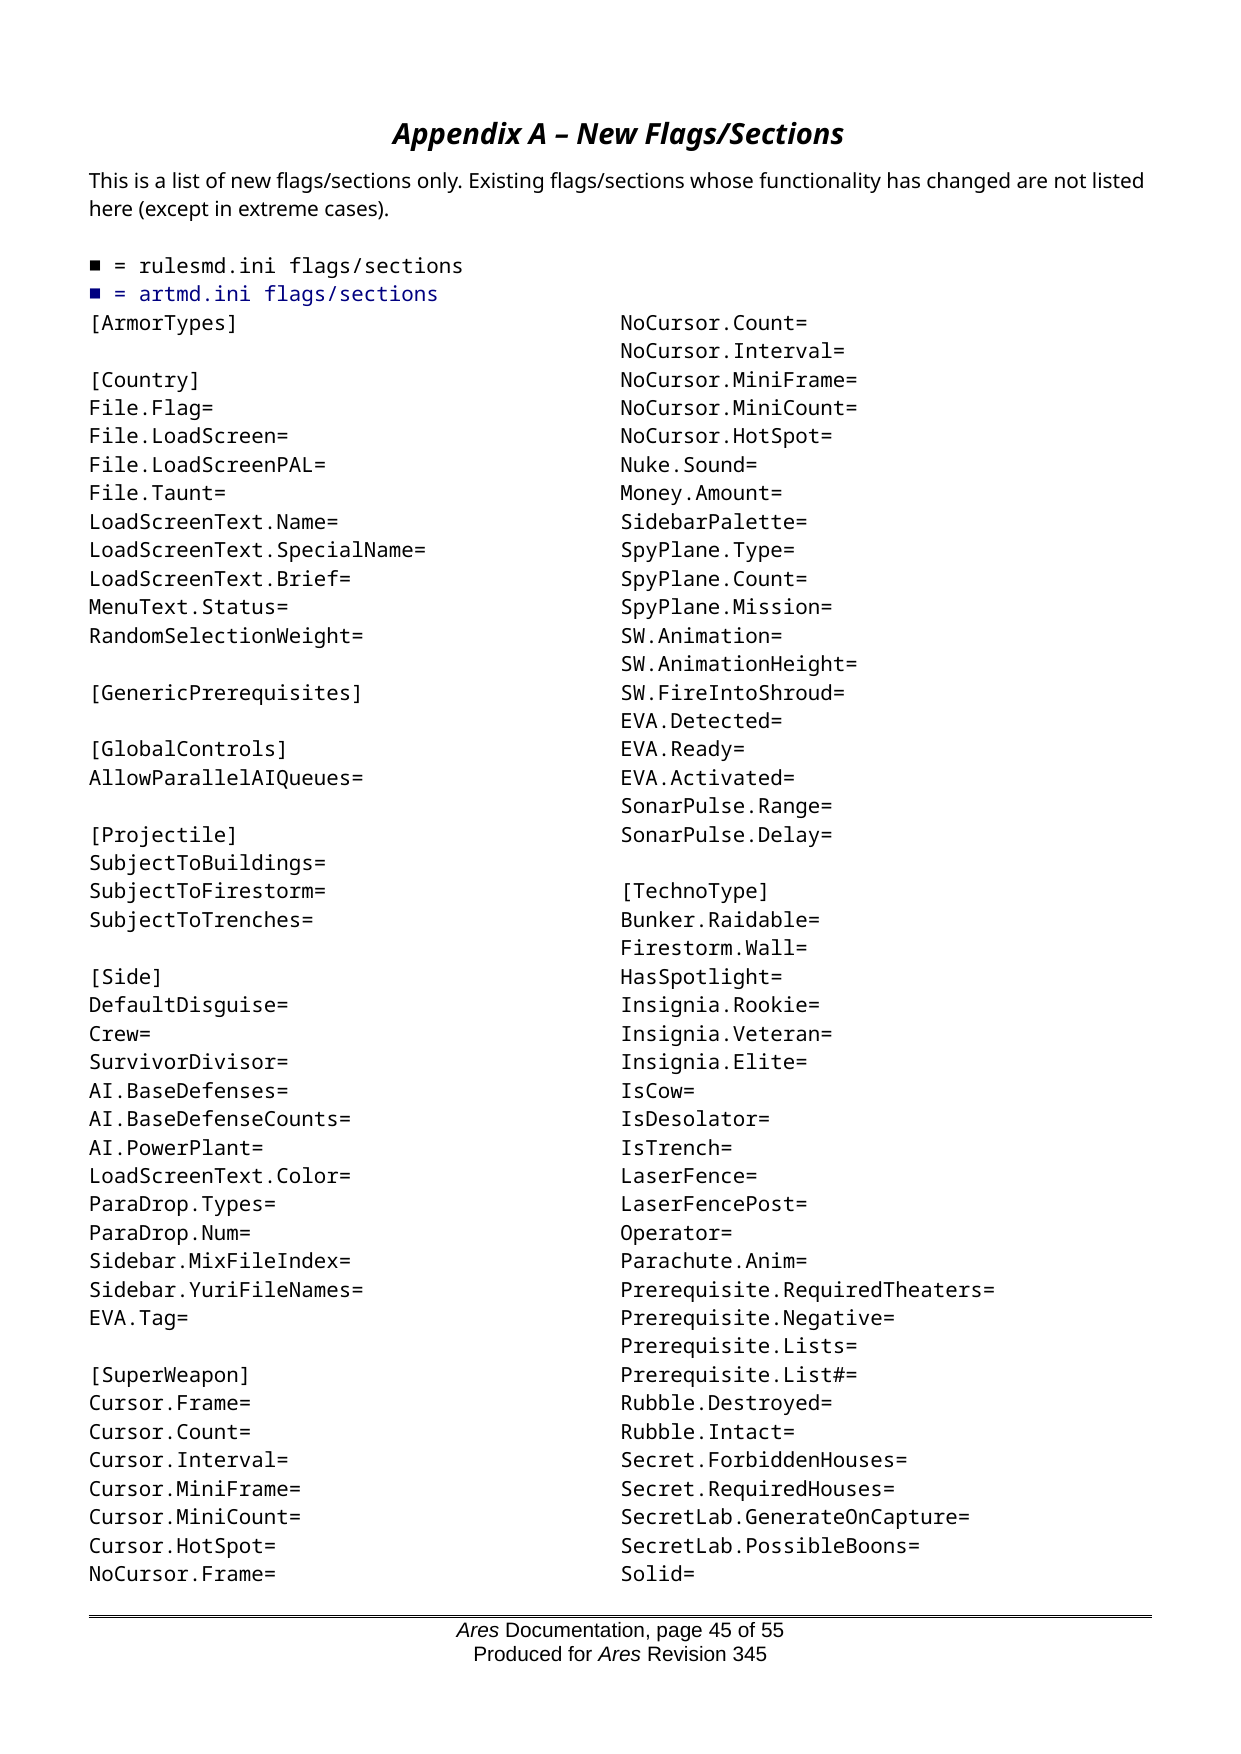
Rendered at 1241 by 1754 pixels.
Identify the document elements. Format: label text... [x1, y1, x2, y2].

text Rubble.Intact= [620, 1417, 1152, 1445]
text ■ = artmd.ini flags/sections [88, 279, 1152, 308]
text SpyPlane.Type= [620, 535, 1152, 564]
text Firestorm.Wall= [620, 933, 1152, 962]
text Insignia.Elite= [620, 1047, 1152, 1076]
text SecretLab.PossibleBoons= Solid= [620, 1531, 1152, 1588]
text Insignia.Veteran= [620, 1019, 1152, 1047]
text SpyPlane.Count= [620, 564, 1152, 592]
text LaserFencePost= Operator= [620, 1189, 1152, 1246]
text Insignia.Rookie= [620, 990, 1152, 1019]
text [Country] File.Flag= File.LoadScreen= File.LoadScreenPAL= File.Taunt= LoadScreenText.Name= LoadScreenText.SpecialName= LoadScreenText.Brief= MenuText.Status= RandomSelectionWeight= [88, 365, 620, 649]
text IsCow= [620, 1076, 1152, 1104]
text NoCursor.Count= NoCursor.Interval= NoCursor.MiniFrame= NoCursor.MiniCount= NoCursor.HotSpot= [620, 308, 1152, 450]
text SecretLab.GenerateOnCapture= [620, 1502, 1152, 1531]
text Parachute.Anim= Prerequisite.RequiredTheaters= Prerequisite.Negative= Prerequisite.Lists= Prerequisite.List#= Rubble.Destroyed= [620, 1246, 1152, 1417]
text HasSpotlight= [620, 962, 1152, 990]
text SpyPlane.Mission= SW.Animation= SW.AnimationHeight= SW.FireIntoShroud= EVA.Detected= EVA.Ready= EVA.Activated= SonarPulse.Range= SonarPulse.Delay= [620, 592, 1152, 848]
text [SuperWeapon] Cursor.Frame= Cursor.Count= Cursor.Interval= Cursor.MiniFrame= Cursor.MiniCount= Cursor.HotSpot= NoCursor.Frame= [88, 1360, 620, 1588]
text This is a list of new flags/sections only. Existing flags/sections whose functionality has changed are not listed here (except in extreme cases). [88, 166, 1152, 223]
text LaserFence= [620, 1161, 1152, 1189]
text [GenericPrerequisites] [88, 678, 620, 706]
text [GlobalControls] AllowParallelAIQueues= [Projectile] SubjectToBuildings= SubjectToFirestorm= SubjectToTrenches= [88, 734, 620, 933]
text Secret.ForbiddenHouses= [620, 1445, 1152, 1474]
text Secret.RequiredHouses= [620, 1474, 1152, 1502]
text [TechnoType] Bunker.Raidable= [620, 877, 1152, 933]
text [Side] DefaultDisguise= Crew= SurvivorDivisor= AI.BaseDefenses= AI.BaseDefenseCounts= AI.PowerPlant= LoadScreenText.Color= ParaDrop.Types= ParaDrop.Num= Sidebar.MixFileIndex= Sidebar.YuriFileNames= EVA.Tag= [88, 962, 620, 1332]
text IsDesolator= IsTrench= [620, 1104, 1152, 1161]
subtitle Appendix A – New Flags/Sections [88, 113, 1152, 153]
text Nuke.Sound= Money.Amount= SidebarPalette= [620, 450, 1152, 535]
text [ArmorTypes] [88, 308, 620, 336]
text ■ = rulesmd.ini flags/sections [88, 251, 1152, 279]
